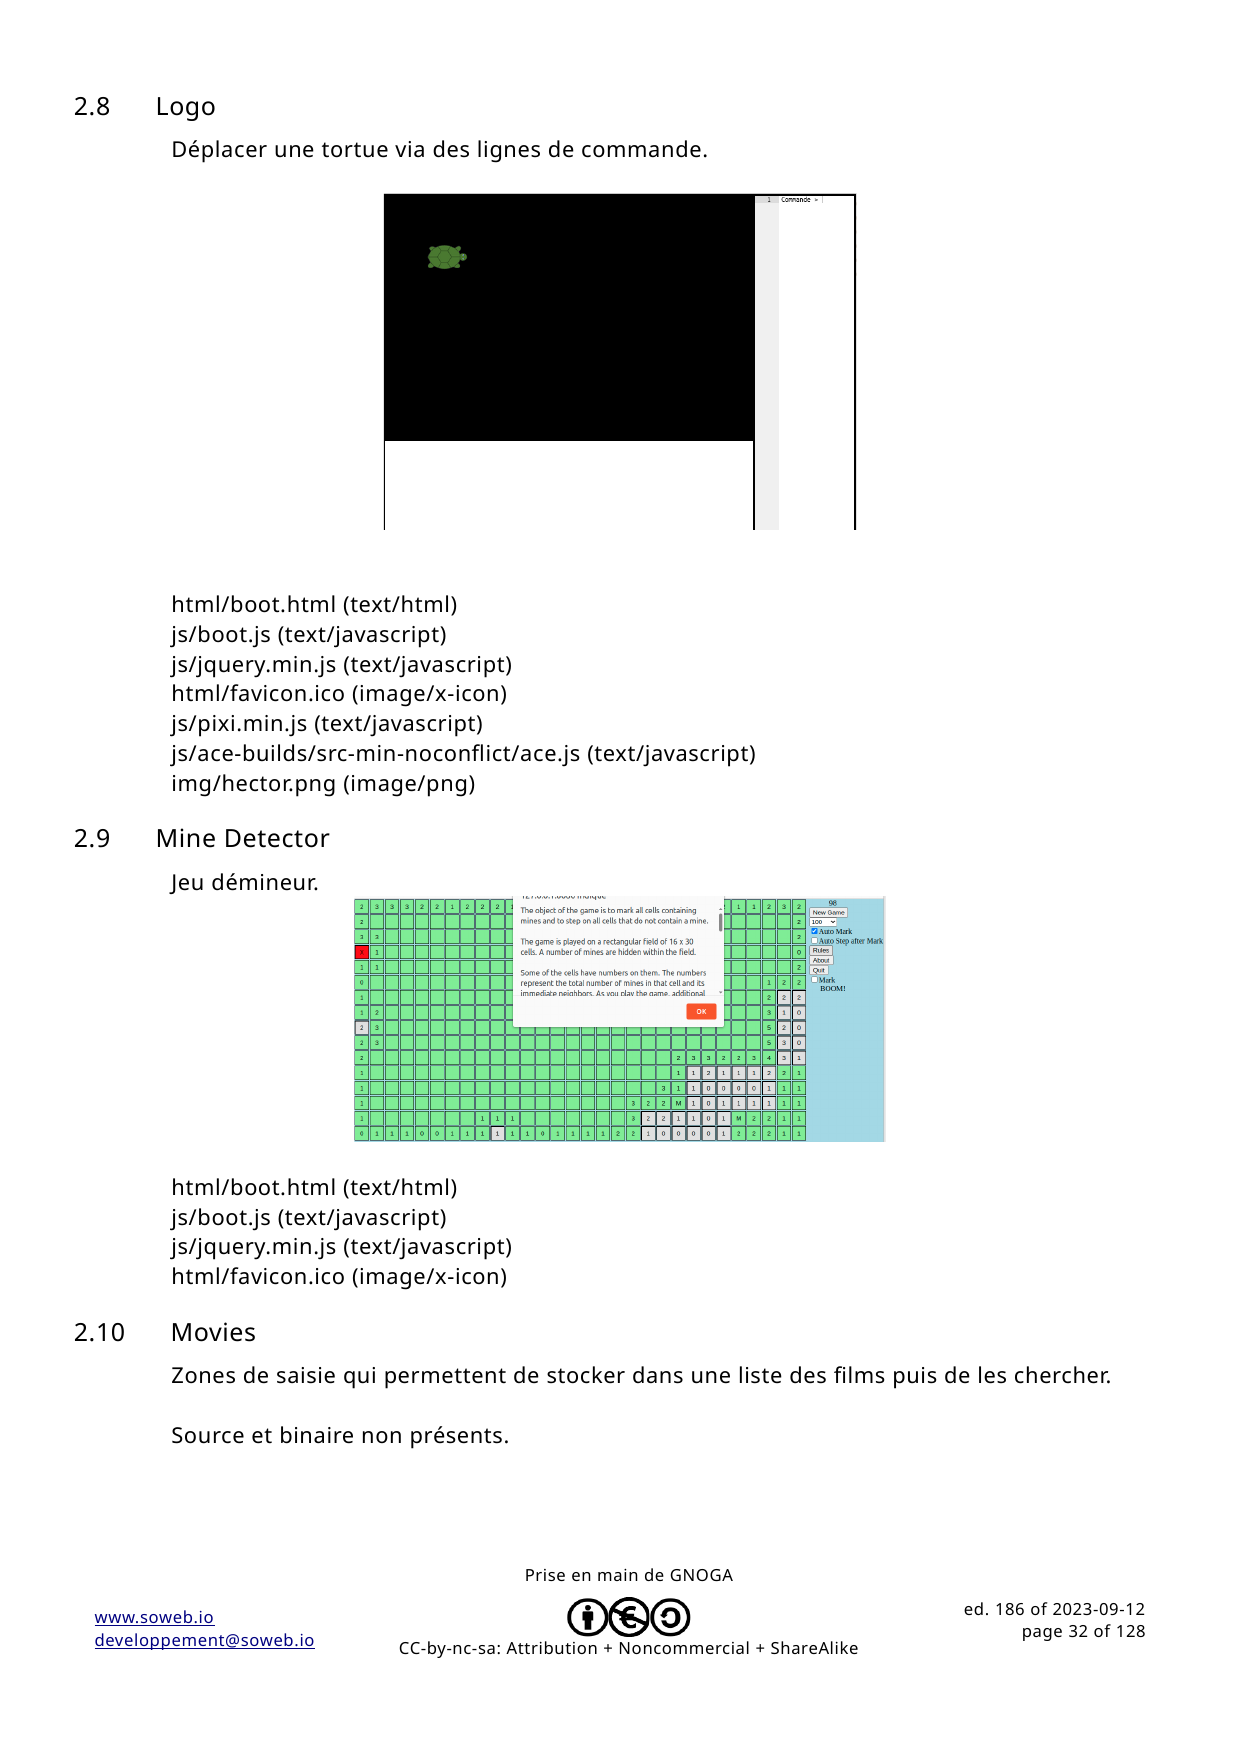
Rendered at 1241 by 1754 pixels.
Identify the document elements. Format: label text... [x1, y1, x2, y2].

text Déplacer une tortue via des lignes de commande. [171, 134, 1152, 164]
text img/hector.png (image/png) [171, 768, 1152, 797]
subtitle Mine Detector [74, 821, 1152, 855]
text html/boot.html (text/html) [171, 589, 1152, 619]
text Jeu démineur. [171, 867, 1152, 897]
text Source et binaire non présents. [171, 1420, 1152, 1450]
text js/boot.js (text/javascript) [171, 619, 1152, 648]
picture [566, 1597, 691, 1637]
subtitle Movies [74, 1314, 1152, 1348]
text js/jquery.min.js (text/javascript) [171, 648, 1152, 678]
subtitle Logo [74, 88, 1152, 123]
picture [383, 193, 857, 530]
text js/ace-builds/src-min-noconflict/ace.js (text/javascript) [171, 738, 1152, 768]
text js/boot.js (text/javascript) [171, 1201, 1152, 1231]
picture [354, 896, 886, 1142]
text html/favicon.ico (image/x-icon) [171, 1261, 1152, 1291]
text html/favicon.ico (image/x-icon) [171, 678, 1152, 708]
text Zones de saisie qui permettent de stocker dans une liste des films puis de les chercher. [171, 1360, 1152, 1390]
text html/boot.html (text/html) [171, 1172, 1152, 1201]
text js/jquery.min.js (text/javascript) [171, 1231, 1152, 1261]
text js/pixi.min.js (text/javascript) [171, 708, 1152, 738]
